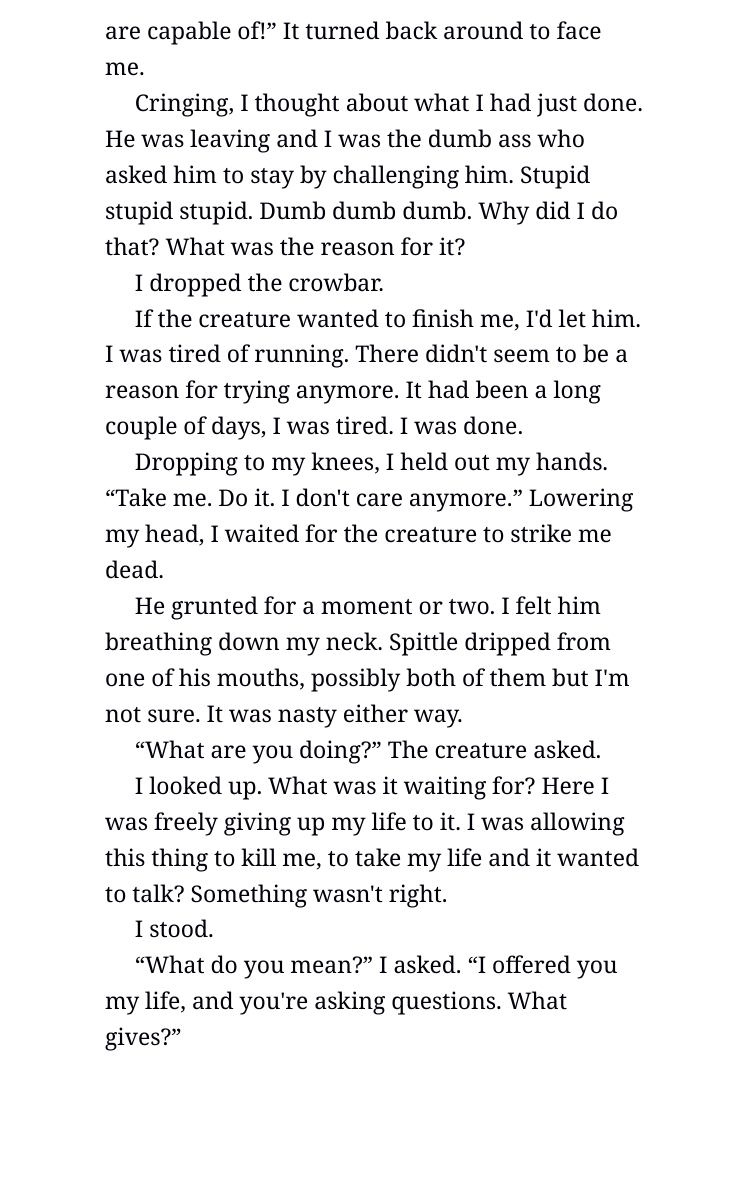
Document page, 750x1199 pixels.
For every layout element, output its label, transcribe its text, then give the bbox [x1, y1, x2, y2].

text “What are you doing?” The creature asked. [105, 734, 645, 765]
text I dropped the crowbar. [105, 267, 645, 298]
text If the creature wanted to finish me, I'd let him. I was tired of running. There didn't seem to be a reason for trying anymore. It had been a long couple of days, I was tired. I was done. [105, 302, 645, 442]
text I looked up. What was it waiting for? Here I was freely giving up my life to it. I was allowing this thing to kill me, to take my life and it wanted to talk? Something wasn't right. [105, 770, 645, 909]
text I stood. [105, 913, 645, 945]
text “What do you mean?” I asked. “I offered you my life, and you're asking questions. What gives?” [105, 949, 645, 1052]
text He grunted for a moment or two. I felt him breathing down my neck. Spittle dripped from one of his mouths, possibly both of them but I'm not sure. It was nasty either way. [105, 590, 645, 729]
text Dropping to my knees, I held out my hands. “Take me. Do it. I don't care anymore.” Lowering my head, I waited for the creature to strike me dead. [105, 446, 645, 585]
text Cringing, I thought about what I had just done. He was leaving and I was the dumb ass who asked him to stay by challenging him. Stupid stupid stupid. Dumb dumb dumb. Why did I do that? What was the reason for it? [105, 87, 645, 262]
text are capable of!” It turned back around to face me. [105, 15, 645, 82]
